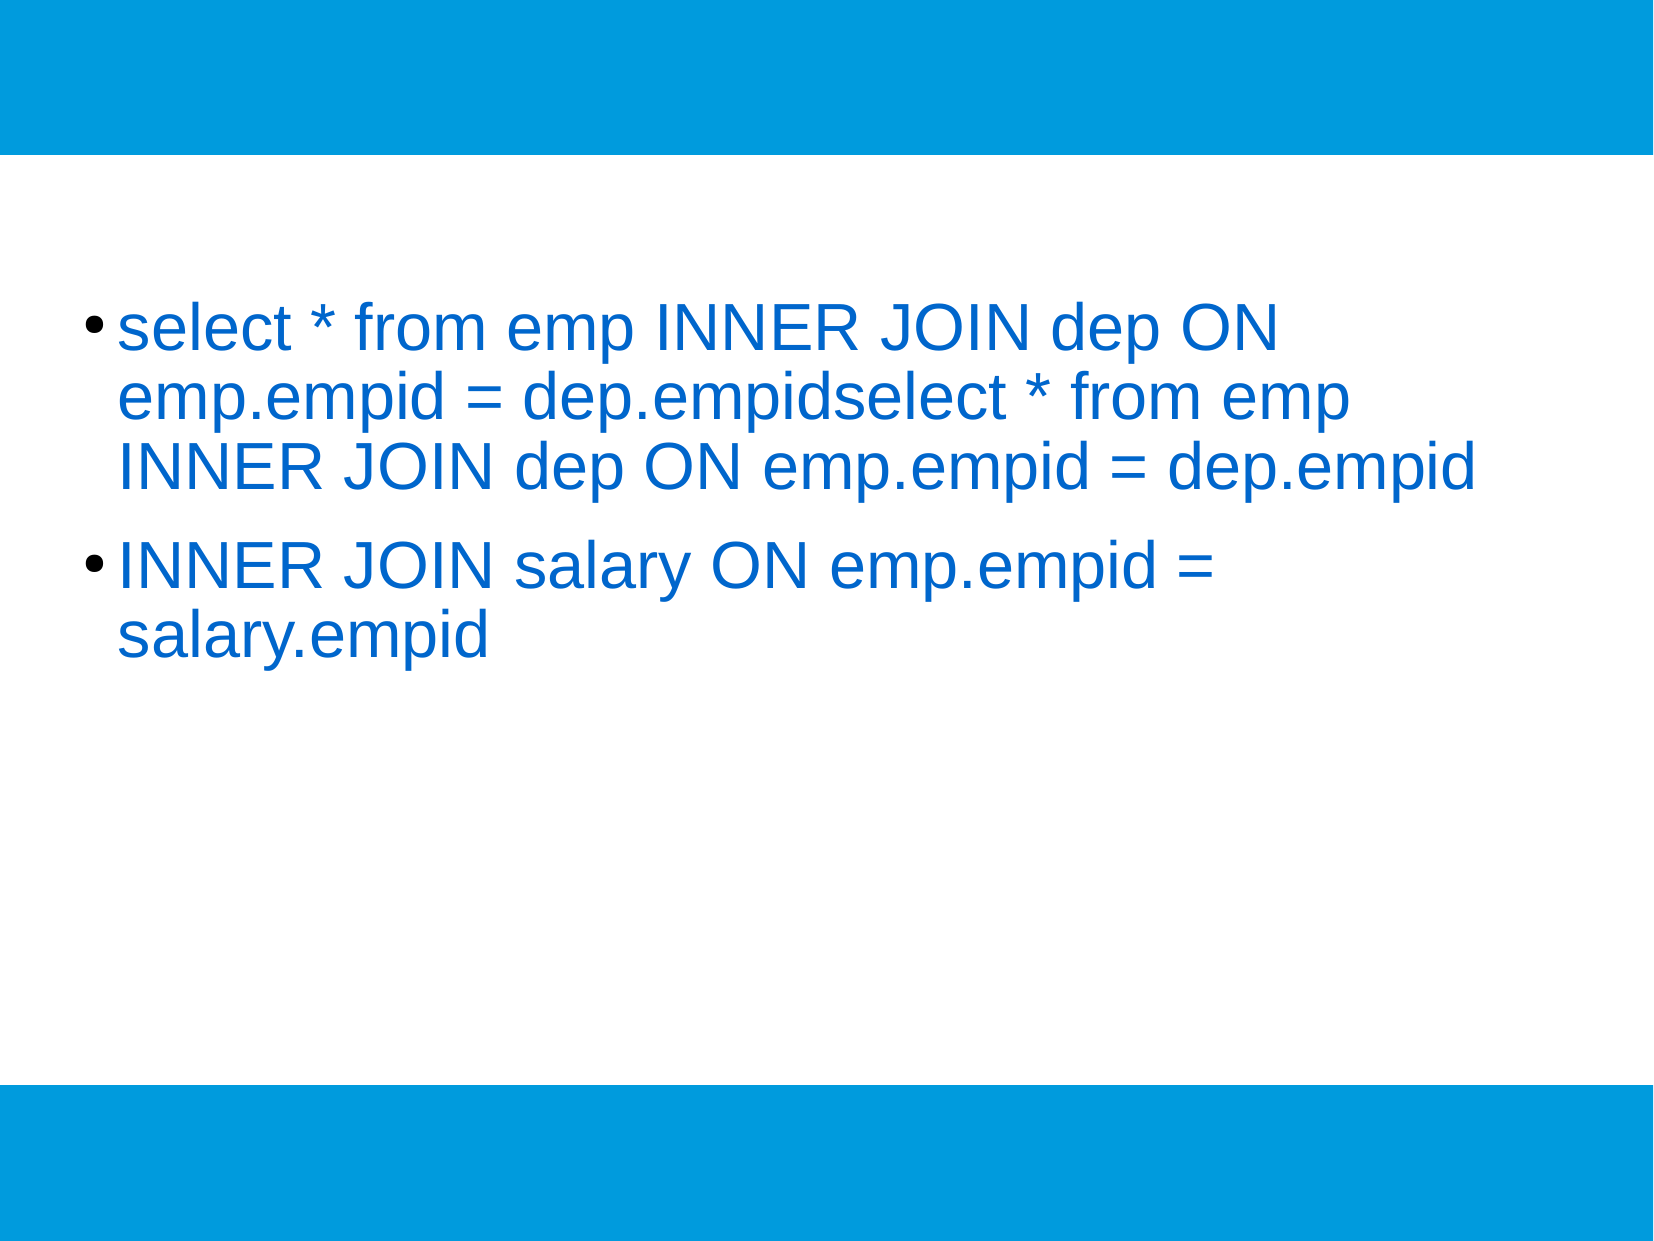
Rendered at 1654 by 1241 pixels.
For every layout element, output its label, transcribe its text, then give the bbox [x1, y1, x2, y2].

list select * from emp INNER JOIN dep ON emp.empid = dep.empidselect * from emp INNER JOIN dep ON emp.empid = dep.empid INNER JOIN salary ON emp.empid = salary.empid [82, 290, 1571, 1010]
